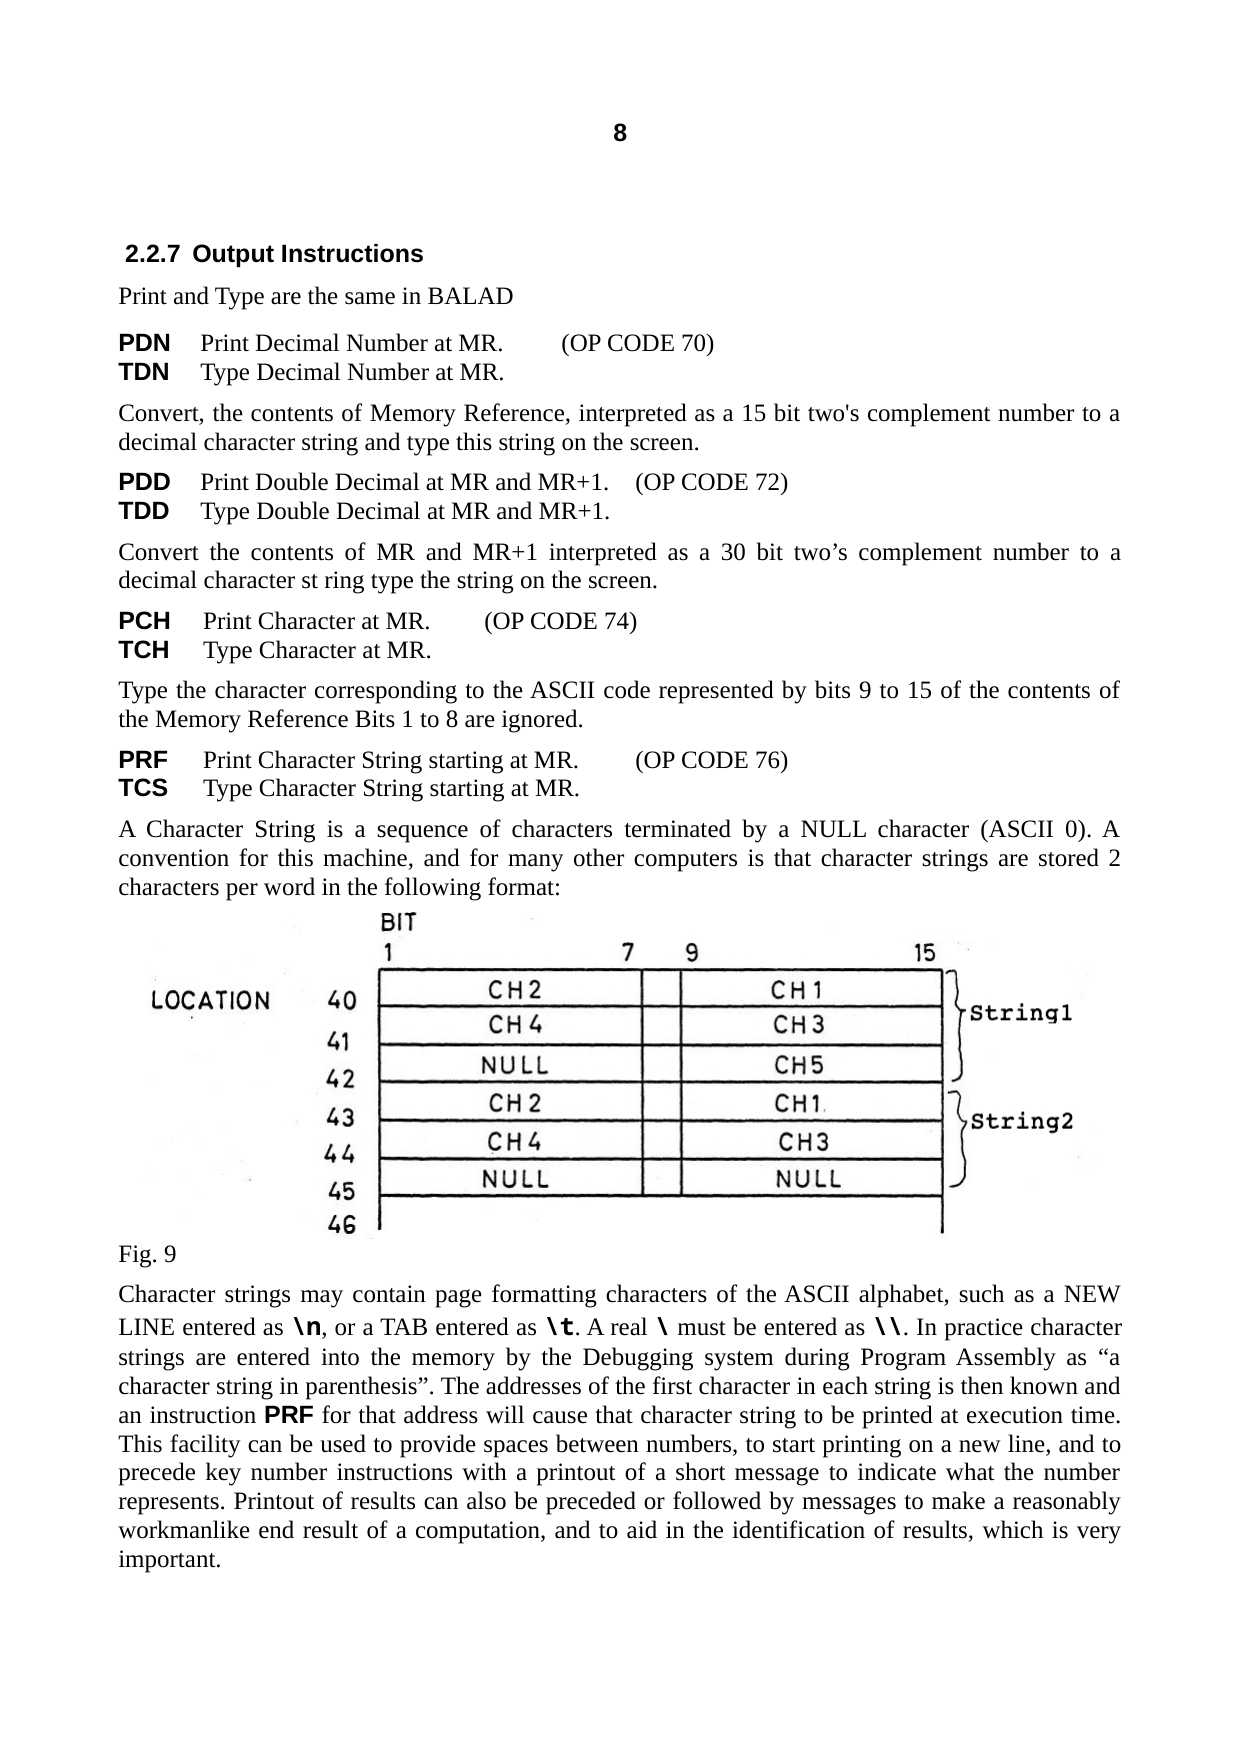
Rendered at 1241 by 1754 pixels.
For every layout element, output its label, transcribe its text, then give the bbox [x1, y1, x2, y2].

text Fig. 9 [118, 1239, 1122, 1268]
text PRF Print Character String starting at MR. (OP CODE 76) TCS Type Character String starting at MR. [118, 744, 1122, 802]
picture [143, 912, 1097, 1239]
text Convert the contents of MR and MR+1 interpreted as a 30 bit two’s complement number to a decimal character st ring type the string on the screen. [118, 537, 1122, 594]
text Convert, the contents of Memory Reference, interpreted as a 15 bit two's complement number to a decimal character string and type this string on the screen. [118, 398, 1122, 455]
text PDN Print Decimal Number at MR. (OP CODE 70) TDN Type Decimal Number at MR. [118, 328, 1122, 386]
text A Character String is a sequence of characters terminated by a NULL character (ASCII 0). A convention for this machine, and for many other computers is that character strings are stored 2 characters per word in the following format: [118, 814, 1122, 900]
text Type the character corresponding to the ASCII code represented by bits 9 to 15 of the contents of the Memory Reference Bits 1 to 8 are ignored. [118, 675, 1122, 733]
text PCH Print Character at MR. (OP CODE 74) TCH Type Character at MR. [118, 606, 1122, 663]
subtitle Output Instructions [118, 239, 1122, 268]
text Character strings may contain page formatting characters of the ASCII alphabet, such as a NEW LINE entered as \n, or a TAB entered as \t. A real \ must be entered as \\. In practice character strings are entered into the memory by the Debugging system during Program Assembly as “a character string in parenthesis”. The addresses of the first character in each string is then known and an instruction PRF for that address will cause that character string to be printed at execution time. This facility can be used to provide spaces between numbers, to start printing on a new line, and to precede key number instructions with a printout of a short message to indicate what the number represents. Printout of results can also be preceded or followed by messages to make a reasonably workmanlike end result of a computation, and to aid in the identification of results, which is very important. [118, 1279, 1122, 1572]
text PDD Print Double Decimal at MR and MR+1. (OP CODE 72) TDD Type Double Decimal at MR and MR+1. [118, 467, 1122, 525]
text Print and Type are the same in BALAD [118, 281, 1122, 309]
